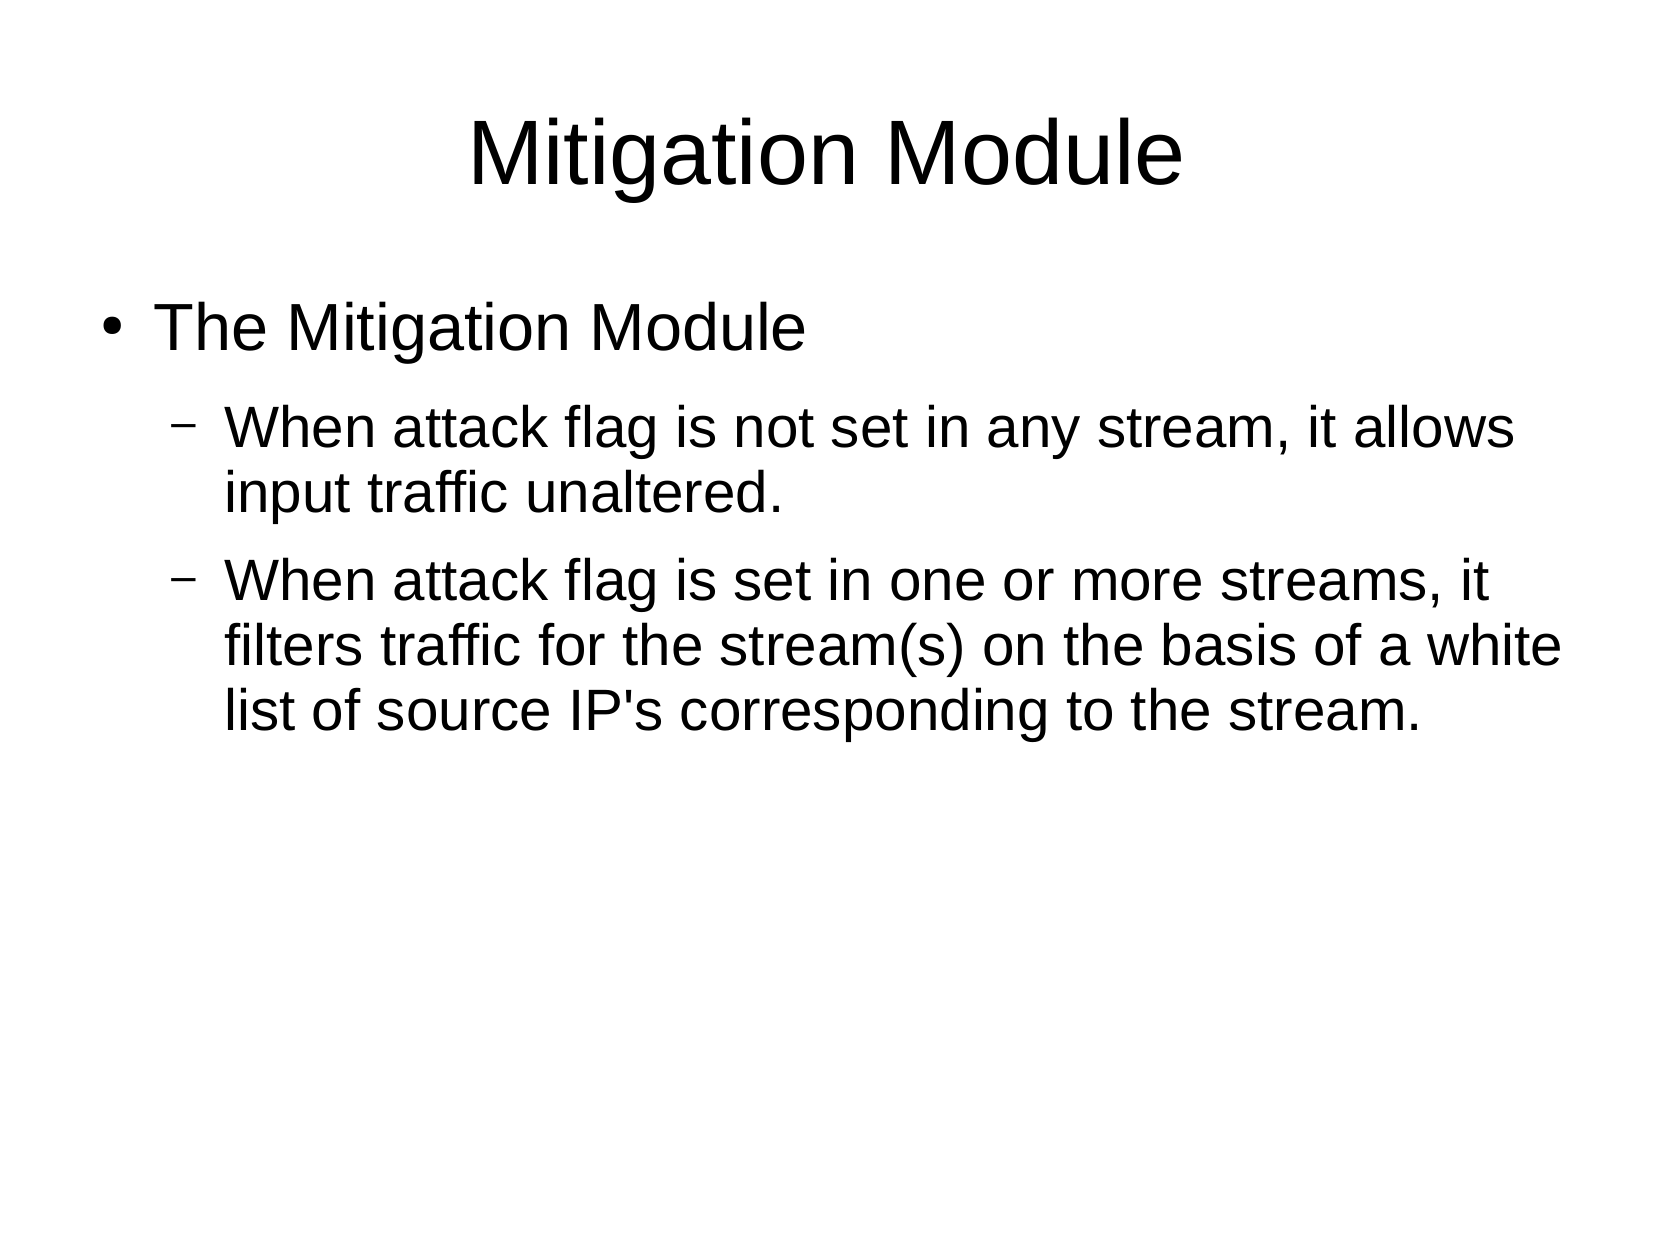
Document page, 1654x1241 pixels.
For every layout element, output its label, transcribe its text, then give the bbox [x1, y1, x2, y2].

list The Mitigation Module When attack flag is not set in any stream, it allows input traffic unaltered. When attack flag is set in one or more streams, it filters traffic for the stream(s) on the basis of a white list of source IP's corresponding to the stream. [82, 290, 1571, 1010]
title Mitigation Module [82, 49, 1571, 257]
